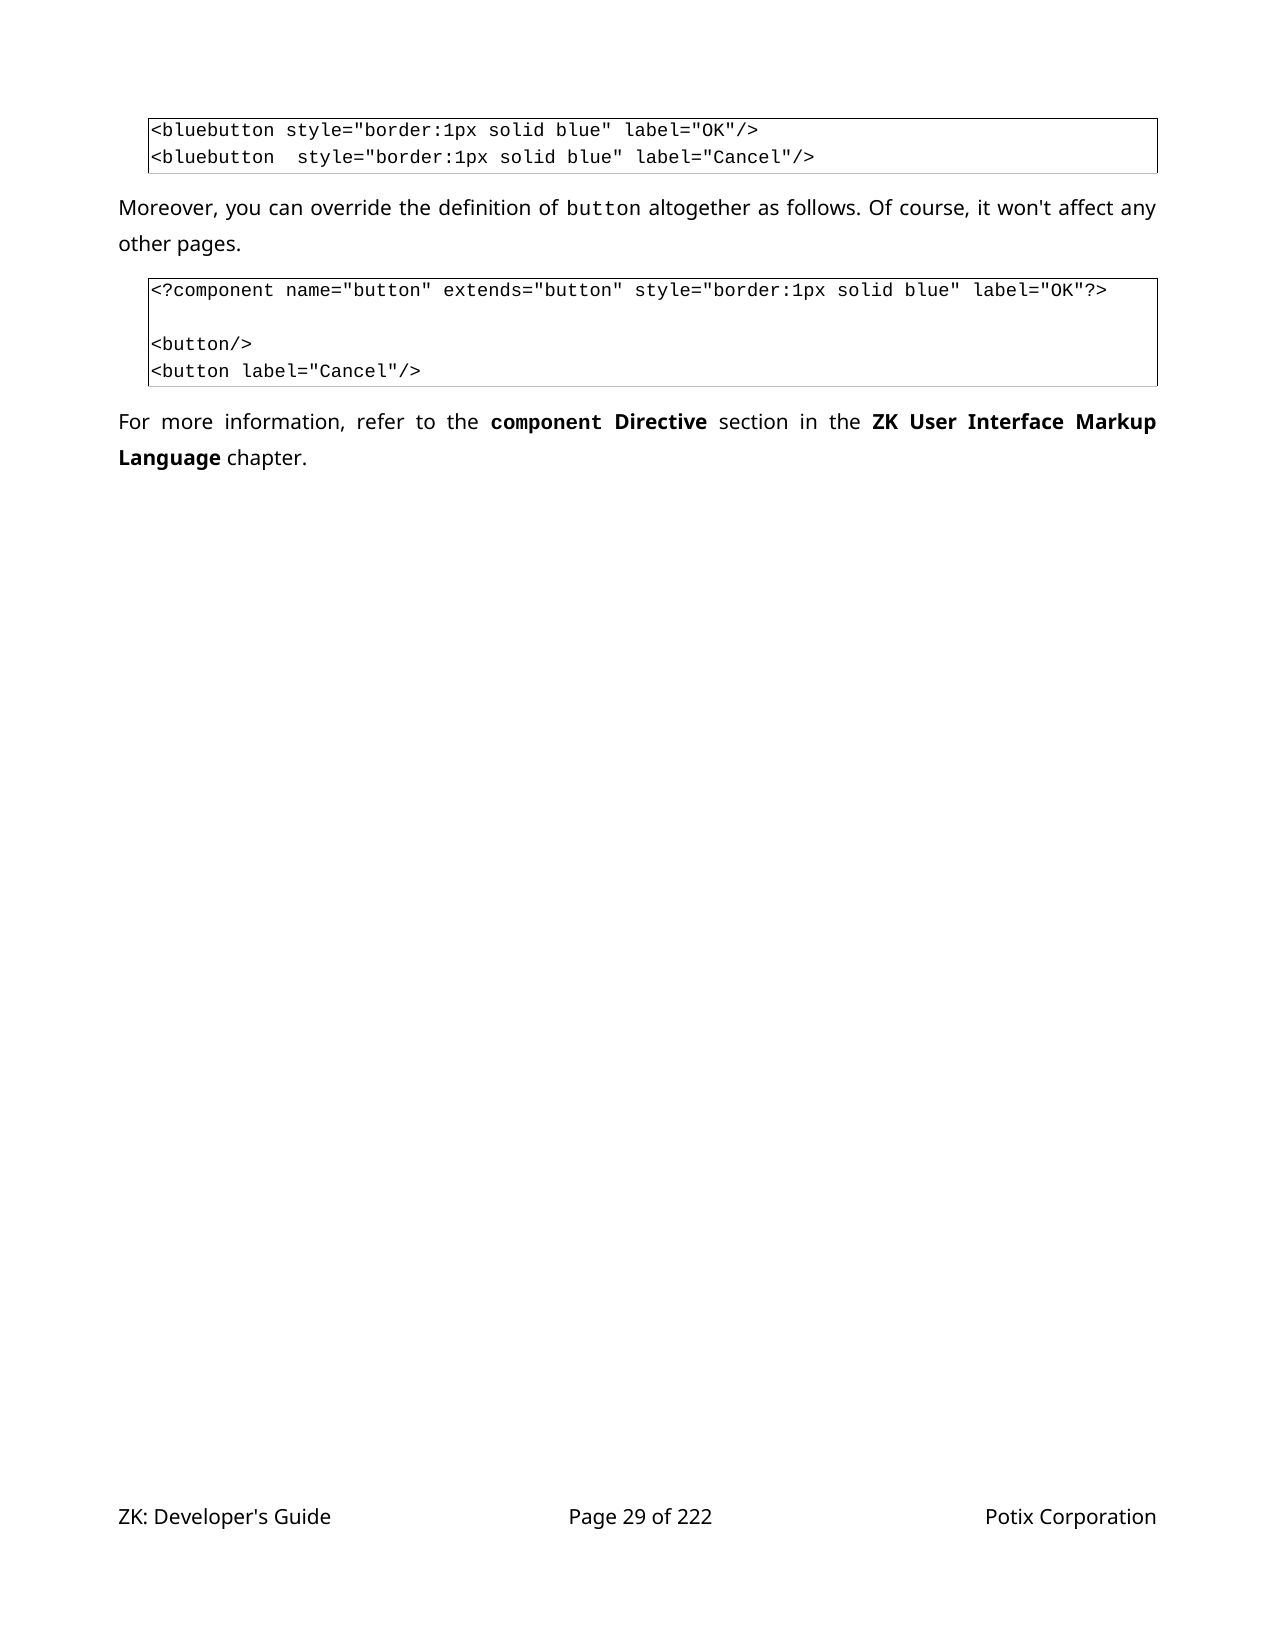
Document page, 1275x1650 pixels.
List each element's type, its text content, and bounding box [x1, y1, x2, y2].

text For more information, refer to the component Directive section in the ZK User Interface Markup Language chapter. [118, 407, 1157, 471]
text <button label="Cancel"/> [149, 359, 1157, 386]
text Moreover, you can override the definition of button altogether as follows. Of course, it won't affect any other pages. [118, 193, 1157, 257]
text <bluebutton style="border:1px solid blue" label="Cancel"/> [149, 145, 1157, 173]
text <button/> [149, 332, 1157, 356]
text <?component name="button" extends="button" style="border:1px solid blue" label="OK"?> [149, 279, 1157, 302]
text <bluebutton style="border:1px solid blue" label="OK"/> [149, 119, 1157, 142]
